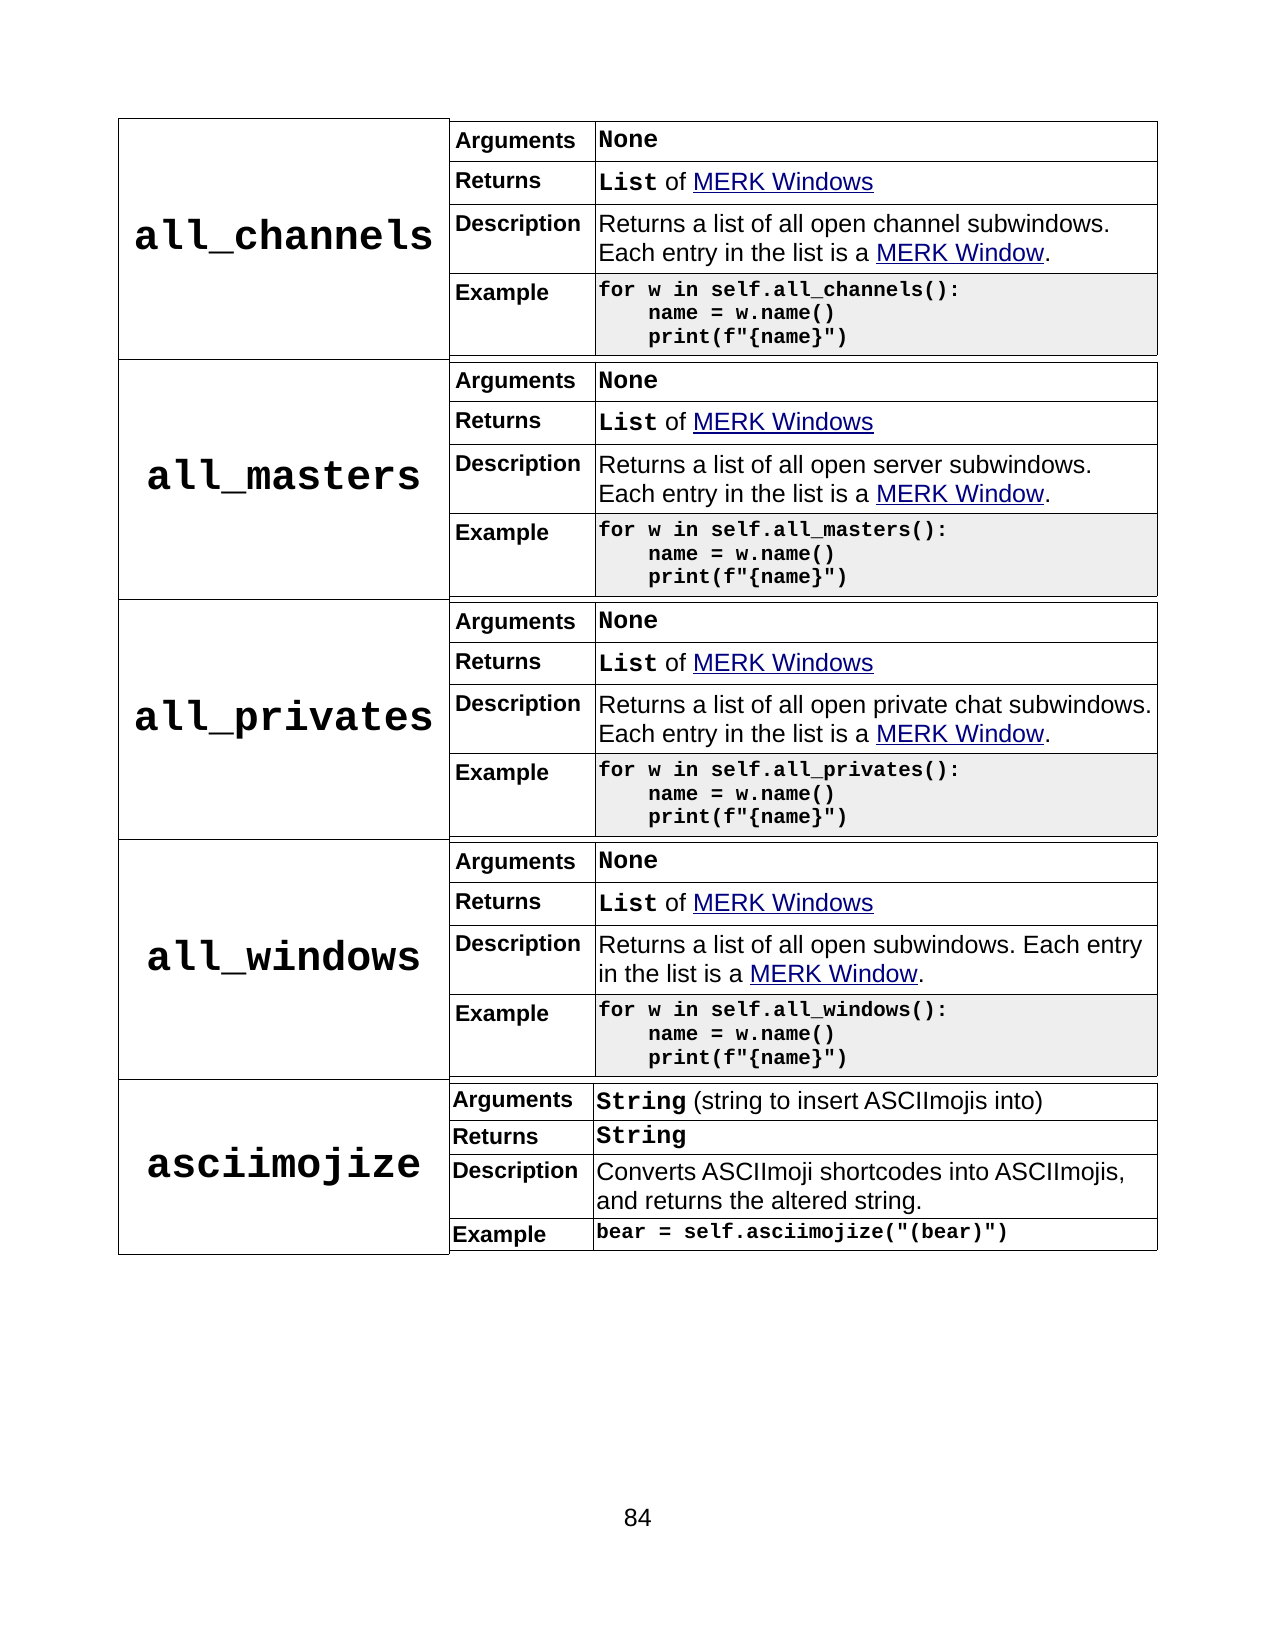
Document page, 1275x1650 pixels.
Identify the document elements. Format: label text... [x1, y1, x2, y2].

table_cell Example [450, 274, 595, 355]
table_cell asciimojize [119, 1080, 449, 1253]
table_cell for w in self.all_channels(): name = w.name() print(f"{name}") [596, 274, 1157, 355]
table_header None [596, 843, 1157, 882]
table_cell [450, 1079, 1157, 1083]
table_header Arguments [450, 363, 595, 401]
table_cell Example [450, 514, 595, 596]
table_cell Returns [450, 402, 595, 444]
table_header Arguments [450, 1084, 593, 1119]
table_cell for w in self.all_privates(): name = w.name() print(f"{name}") [596, 754, 1157, 836]
table_cell Returns [450, 162, 595, 204]
table_header None [596, 603, 1157, 642]
table_cell Returns a list of all open server subwindows. Each entry in the list is a MERK Window. [596, 445, 1157, 513]
table_header None [596, 122, 1157, 161]
table_cell bear = self.asciimojize("(bear)") [594, 1219, 1157, 1250]
table_cell all_masters [119, 360, 449, 599]
table_header Arguments [450, 603, 595, 642]
table_cell Returns [450, 883, 595, 924]
table_cell Returns [450, 643, 595, 684]
table_cell for w in self.all_windows(): name = w.name() print(f"{name}") [596, 995, 1157, 1076]
table_cell Example [450, 1219, 593, 1250]
table_cell Description [450, 685, 595, 753]
table_header Arguments [450, 843, 595, 882]
table_cell all_windows [119, 840, 449, 1079]
table_cell Description [450, 926, 595, 994]
table_header None [596, 363, 1157, 401]
table_cell List of MERK Windows [596, 883, 1157, 924]
table_cell List of MERK Windows [596, 643, 1157, 684]
table_header Arguments [450, 122, 595, 161]
table_cell Converts ASCIImoji shortcodes into ASCIImojis, and returns the altered string. [594, 1155, 1157, 1218]
table_cell Returns a list of all open channel subwindows. Each entry in the list is a MERK Window. [596, 205, 1157, 273]
table_cell List of MERK Windows [596, 402, 1157, 444]
table_cell all_privates [119, 600, 449, 839]
table_cell Description [450, 1155, 593, 1218]
table_cell Returns a list of all open subwindows. Each entry in the list is a MERK Window. [596, 926, 1157, 994]
table_header String (string to insert ASCIImojis into) [594, 1084, 1157, 1119]
table_cell Example [450, 754, 595, 836]
table_cell Example [450, 995, 595, 1076]
table_cell Description [450, 445, 595, 513]
table_cell all_channels [119, 119, 449, 358]
table_cell List of MERK Windows [596, 162, 1157, 204]
table_cell Returns [450, 1121, 593, 1154]
table_cell for w in self.all_masters(): name = w.name() print(f"{name}") [596, 514, 1157, 596]
table_cell String [594, 1121, 1157, 1154]
table_cell Returns a list of all open private chat subwindows. Each entry in the list is a MERK Window. [596, 685, 1157, 753]
table_cell Description [450, 205, 595, 273]
